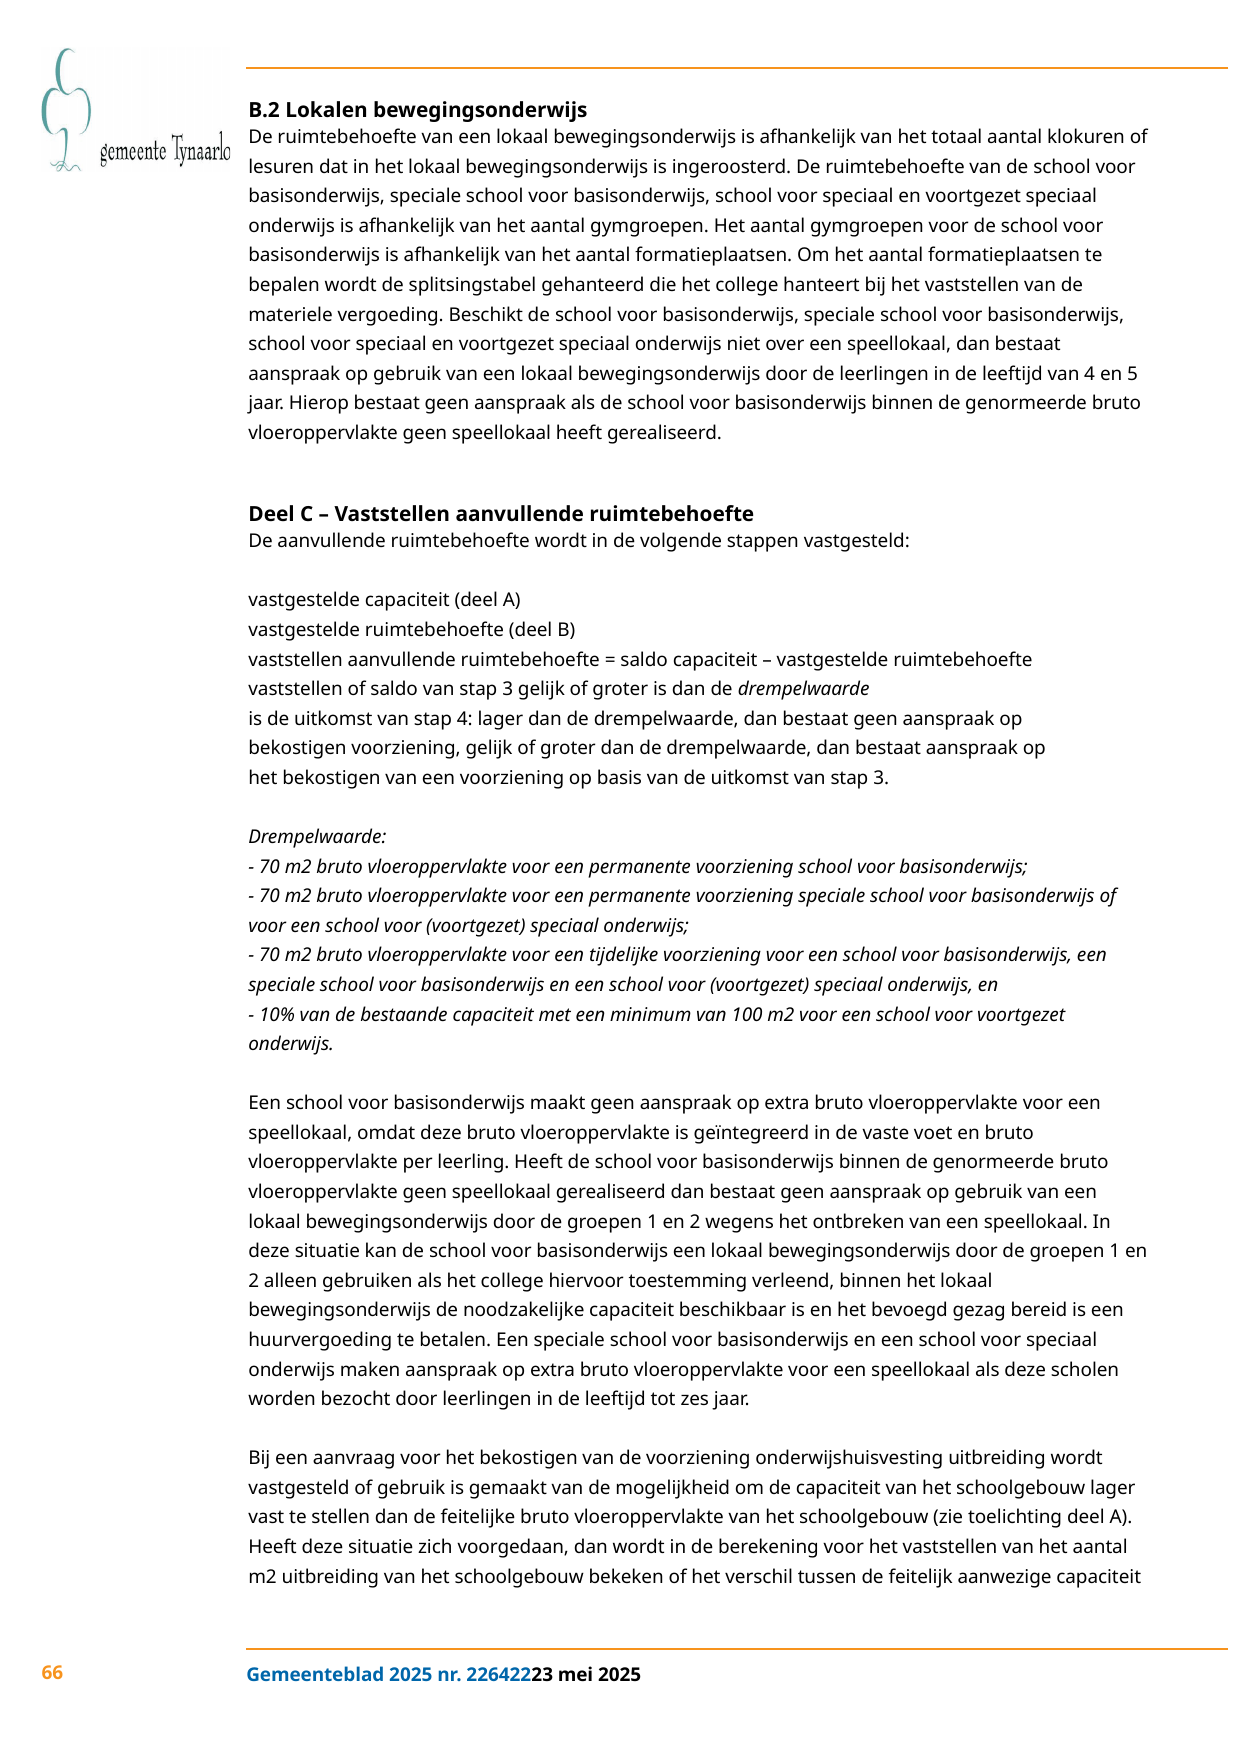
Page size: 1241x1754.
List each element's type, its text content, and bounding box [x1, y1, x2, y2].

text - 10% van de bestaande capaciteit met een minimum van 100 m2 voor een school voor voortgezet onderwijs. [248, 1001, 1152, 1056]
text - 70 m2 bruto vloeroppervlakte voor een permanente voorziening speciale school voor basisonderwijs of voor een school voor (voortgezet) speciaal onderwijs; [248, 882, 1152, 938]
text Bij een aanvraag voor het bekostigen van de voorziening onderwijshuisvesting uitbreiding wordt vastgesteld of gebruik is gemaakt van de mogelijkheid om de capaciteit van het schoolgebouw lager vast te stellen dan de feitelijke bruto vloeroppervlakte van het schoolgebouw (zie toelichting deel A). Heeft deze situatie zich voorgedaan, dan wordt in de berekening voor het vaststellen van het aantal m2 uitbreiding van het schoolgebouw bekeken of het verschil tussen de feitelijk aanwezige capaciteit [248, 1444, 1152, 1589]
text - 70 m2 bruto vloeroppervlakte voor een permanente voorziening school voor basisonderwijs; [248, 853, 1152, 879]
text Een school voor basisonderwijs maakt geen aanspraak op extra bruto vloeroppervlakte voor een speellokaal, omdat deze bruto vloeroppervlakte is geïntegreerd in de vaste voet en bruto vloeroppervlakte per leerling. Heeft de school voor basisonderwijs binnen de genormeerde bruto vloeroppervlakte geen speellokaal gerealiseerd dan bestaat geen aanspraak op gebruik van een lokaal bewegingsonderwijs door de groepen 1 en 2 wegens het ontbreken van een speellokaal. In deze situatie kan de school voor basisonderwijs een lokaal bewegingsonderwijs door de groepen 1 en 2 alleen gebruiken als het college hiervoor toestemming verleend, binnen het lokaal bewegingsonderwijs de noodzakelijke capaciteit beschikbaar is en het bevoegd gezag bereid is een huurvergoeding te betalen. Een speciale school voor basisonderwijs en een school voor speciaal onderwijs maken aanspraak op extra bruto vloeroppervlakte voor een speellokaal als deze scholen worden bezocht door leerlingen in de leeftijd tot zes jaar. [248, 1089, 1152, 1411]
text vaststellen of saldo van stap 3 gelijk of groter is dan de drempelwaarde [248, 675, 1152, 701]
text bekostigen voorziening, gelijk of groter dan de drempelwaarde, dan bestaat aanspraak op [248, 734, 1152, 760]
text De ruimtebehoefte van een lokaal bewegingsonderwijs is afhankelijk van het totaal aantal klokuren of lesuren dat in het lokaal bewegingsonderwijs is ingeroosterd. De ruimtebehoefte van de school voor basisonderwijs, speciale school voor basisonderwijs, school voor speciaal en voortgezet speciaal onderwijs is afhankelijk van het aantal gymgroepen. Het aantal gymgroepen voor de school voor basisonderwijs is afhankelijk van het aantal formatieplaatsen. Om het aantal formatieplaatsen te bepalen wordt de splitsingstabel gehanteerd die het college hanteert bij het vaststellen van de materiele vergoeding. Beschikt de school voor basisonderwijs, speciale school voor basisonderwijs, school voor speciaal en voortgezet speciaal onderwijs niet over een speellokaal, dan bestaat aanspraak op gebruik van een lokaal bewegingsonderwijs door de leerlingen in de leeftijd van 4 en 5 jaar. Hierop bestaat geen aanspraak als de school voor basisonderwijs binnen de genormeerde bruto vloeroppervlakte geen speellokaal heeft gerealiseerd. [248, 123, 1152, 445]
text - 70 m2 bruto vloeroppervlakte voor een tijdelijke voorziening voor een school voor basisonderwijs, een speciale school voor basisonderwijs en een school voor (voortgezet) speciaal onderwijs, en [248, 942, 1152, 997]
text vastgestelde ruimtebehoefte (deel B) [248, 616, 1152, 642]
text vaststellen aanvullende ruimtebehoefte = saldo capaciteit – vastgestelde ruimtebehoefte [248, 646, 1152, 672]
text het bekostigen van een voorziening op basis van de uitkomst van stap 3. [248, 764, 1152, 790]
text vastgestelde capaciteit (deel A) [248, 587, 1152, 612]
text B.2 Lokalen bewegingsonderwijs [248, 95, 1152, 123]
text Drempelwaarde: [248, 823, 1152, 849]
text is de uitkomst van stap 4: lager dan de drempelwaarde, dan bestaat geen aanspraak op [248, 705, 1152, 731]
text Deel C – Vaststellen aanvullende ruimtebehoefte [248, 499, 1152, 527]
picture [41, 47, 231, 172]
text De aanvullende ruimtebehoefte wordt in de volgende stappen vastgesteld: [248, 527, 1152, 553]
